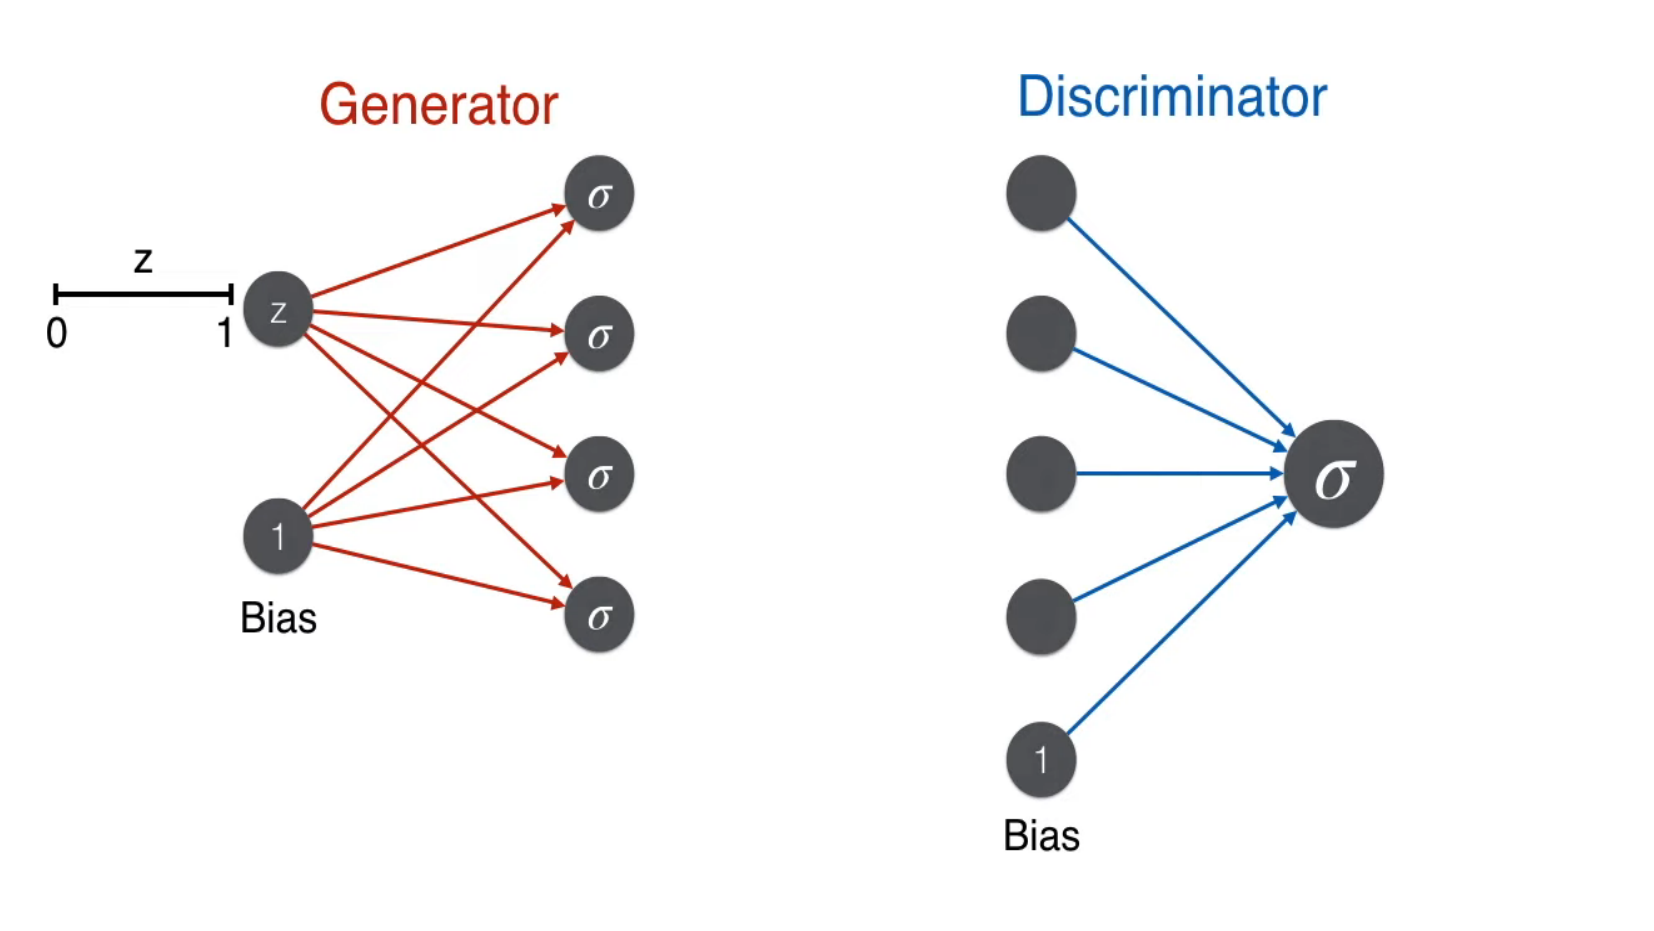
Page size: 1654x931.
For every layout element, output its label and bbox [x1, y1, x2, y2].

picture [46, 74, 1387, 853]
